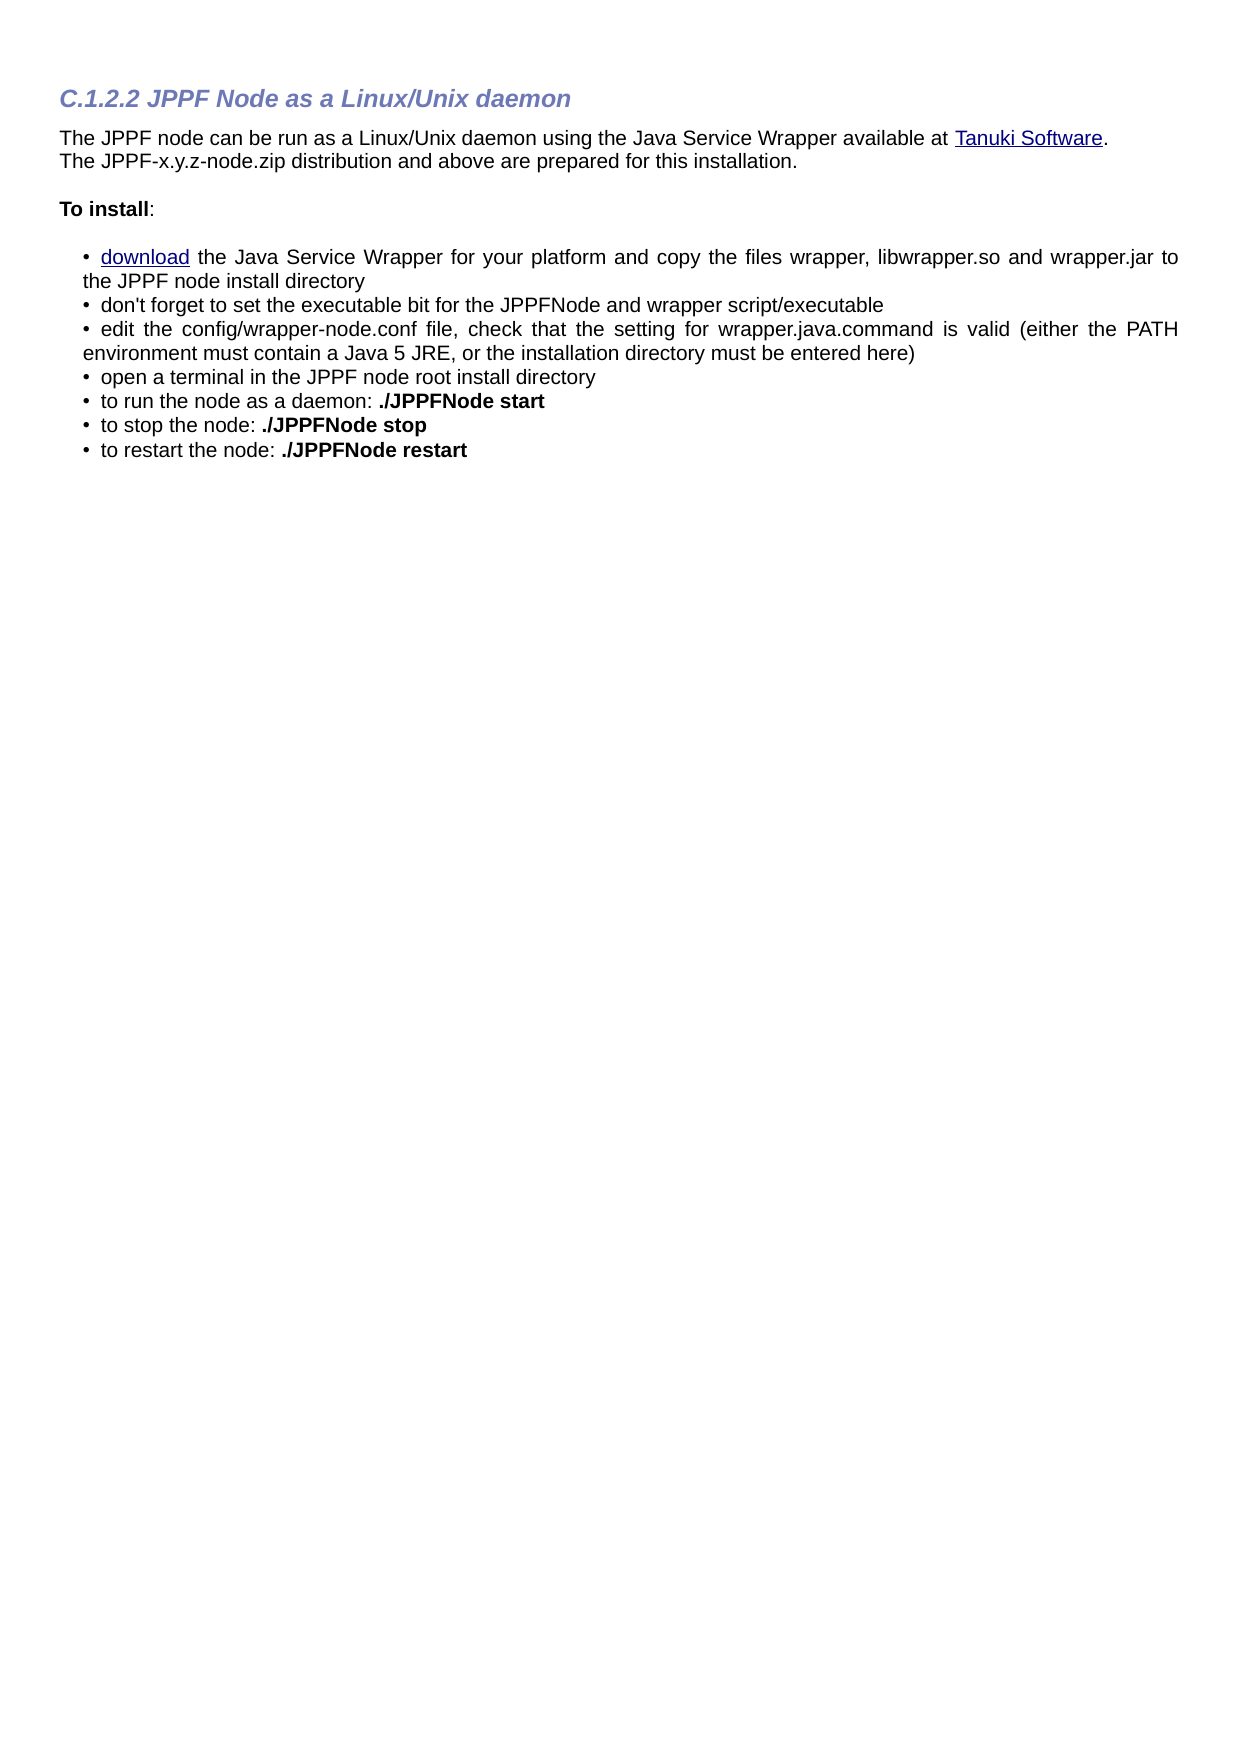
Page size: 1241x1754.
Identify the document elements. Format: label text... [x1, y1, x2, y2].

subtitle JPPF Node as a Linux/Unix daemon [59, 84, 1181, 113]
list edit the config/wrapper-node.conf file, check that the setting for wrapper.java.command is valid (either the PATH environment must contain a Java 5 JRE, or the installation directory must be entered here) [83, 317, 1181, 365]
list don't forget to set the executable bit for the JPPFNode and wrapper script/executable [83, 293, 1181, 317]
list download the Java Service Wrapper for your platform and copy the files wrapper, libwrapper.so and wrapper.jar to the JPPF node install directory [83, 245, 1181, 293]
list to stop the node: ./JPPFNode stop [83, 413, 1181, 437]
text To install: [59, 197, 1181, 221]
text The JPPF node can be run as a Linux/Unix daemon using the Java Service Wrapper available at Tanuki Software. [59, 125, 1181, 149]
text The JPPF-x.y.z-node.zip distribution and above are prepared for this installation. [59, 149, 1181, 173]
list open a terminal in the JPPF node root install directory [83, 365, 1181, 389]
list to run the node as a daemon: ./JPPFNode start [83, 389, 1181, 413]
list to restart the node: ./JPPFNode restart [83, 437, 1181, 461]
